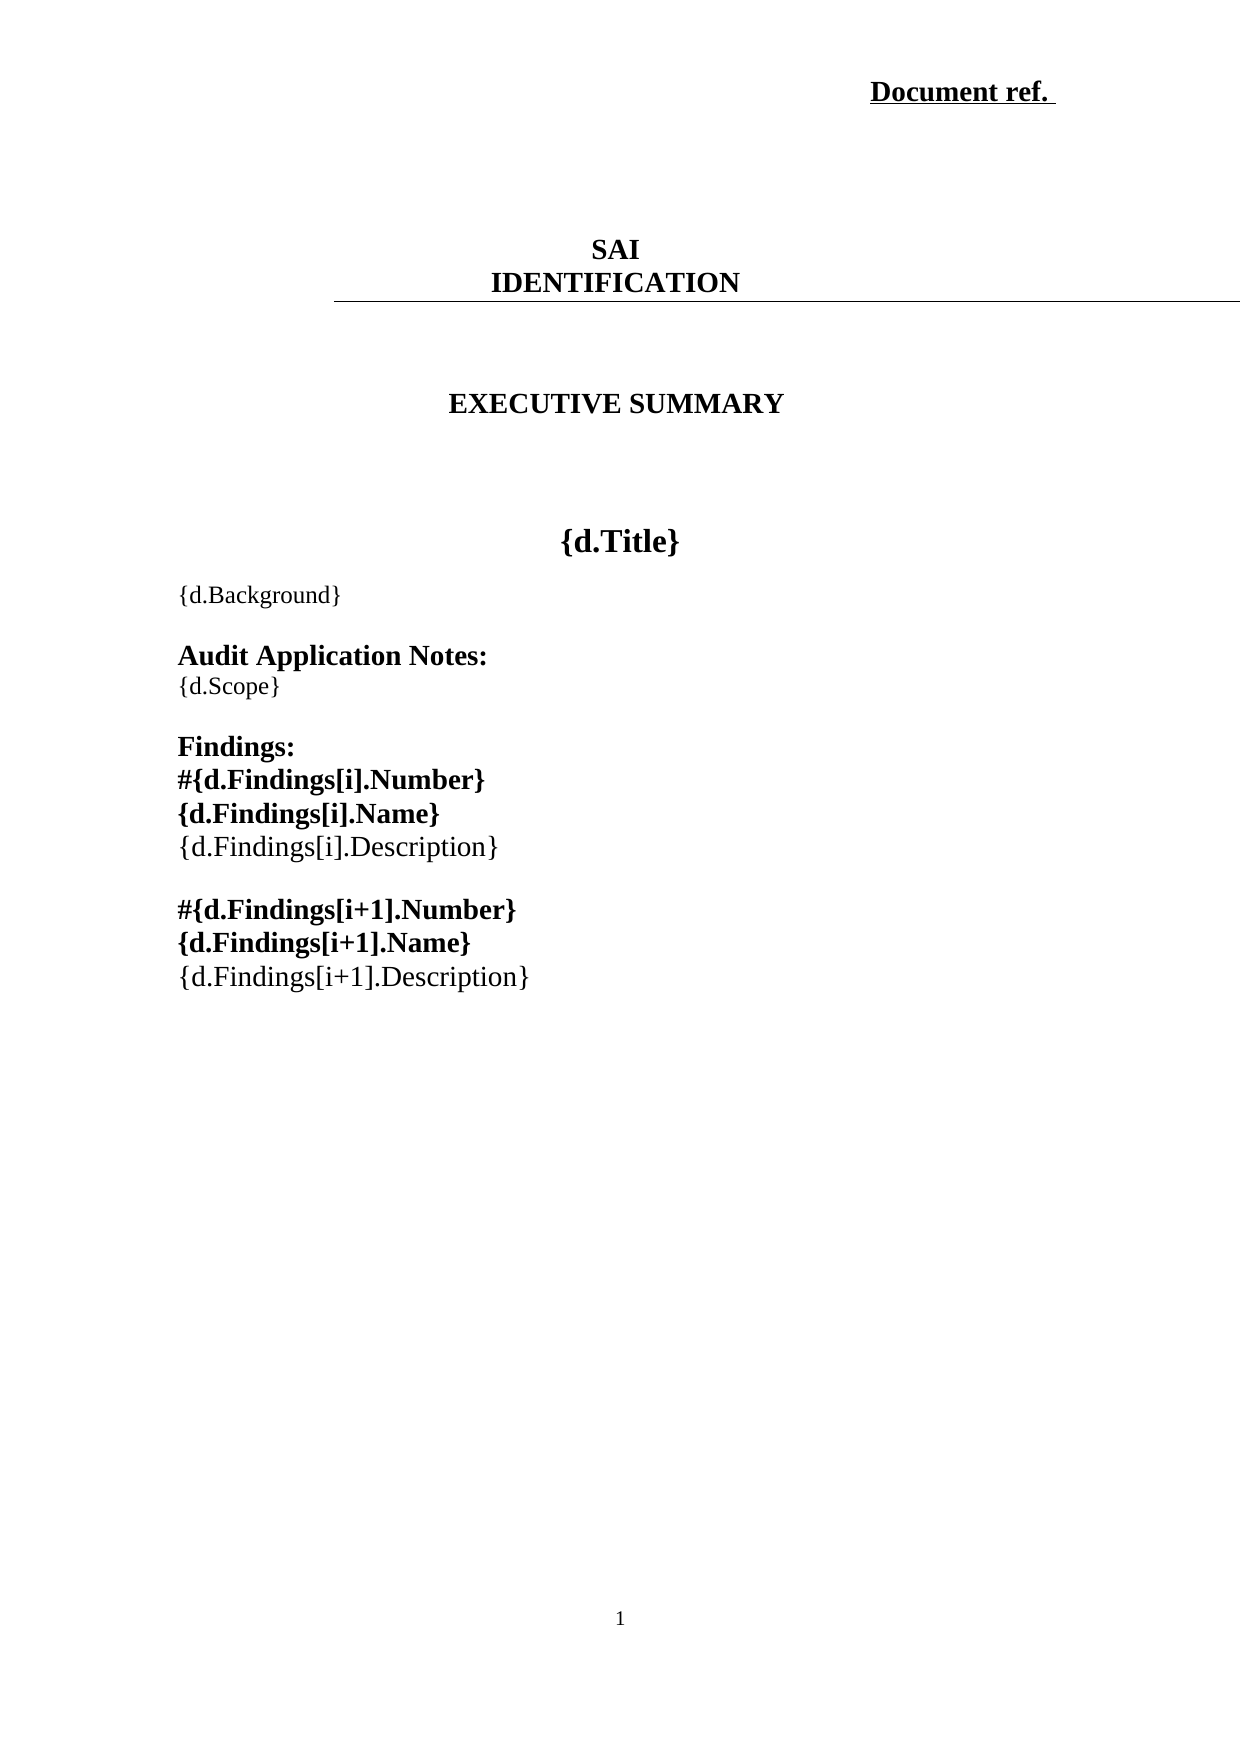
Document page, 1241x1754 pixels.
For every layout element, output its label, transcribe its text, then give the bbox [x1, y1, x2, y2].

text Findings: [177, 729, 1063, 762]
text SAI [177, 232, 1054, 266]
text {d.Findings[i].Name} [177, 796, 1063, 829]
text {d.Background} [177, 580, 1063, 609]
text #{d.Findings[i+1].Number} [177, 892, 1063, 925]
text Document ref. [190, 74, 1055, 107]
text {d.Title} [177, 522, 1063, 560]
text IDENTIFICATION [177, 266, 1054, 299]
text {d.Findings[i+1].Name} [177, 925, 1063, 959]
text {d.Findings[i].Description} [177, 829, 1063, 863]
text {d.Findings[i+1].Description} [177, 959, 1063, 992]
text #{d.Findings[i].Number} [177, 762, 1063, 796]
text {d.Scope} [177, 671, 1063, 700]
text EXECUTIVE SUMMARY [177, 386, 1063, 419]
text Audit Application Notes: [177, 638, 1063, 671]
